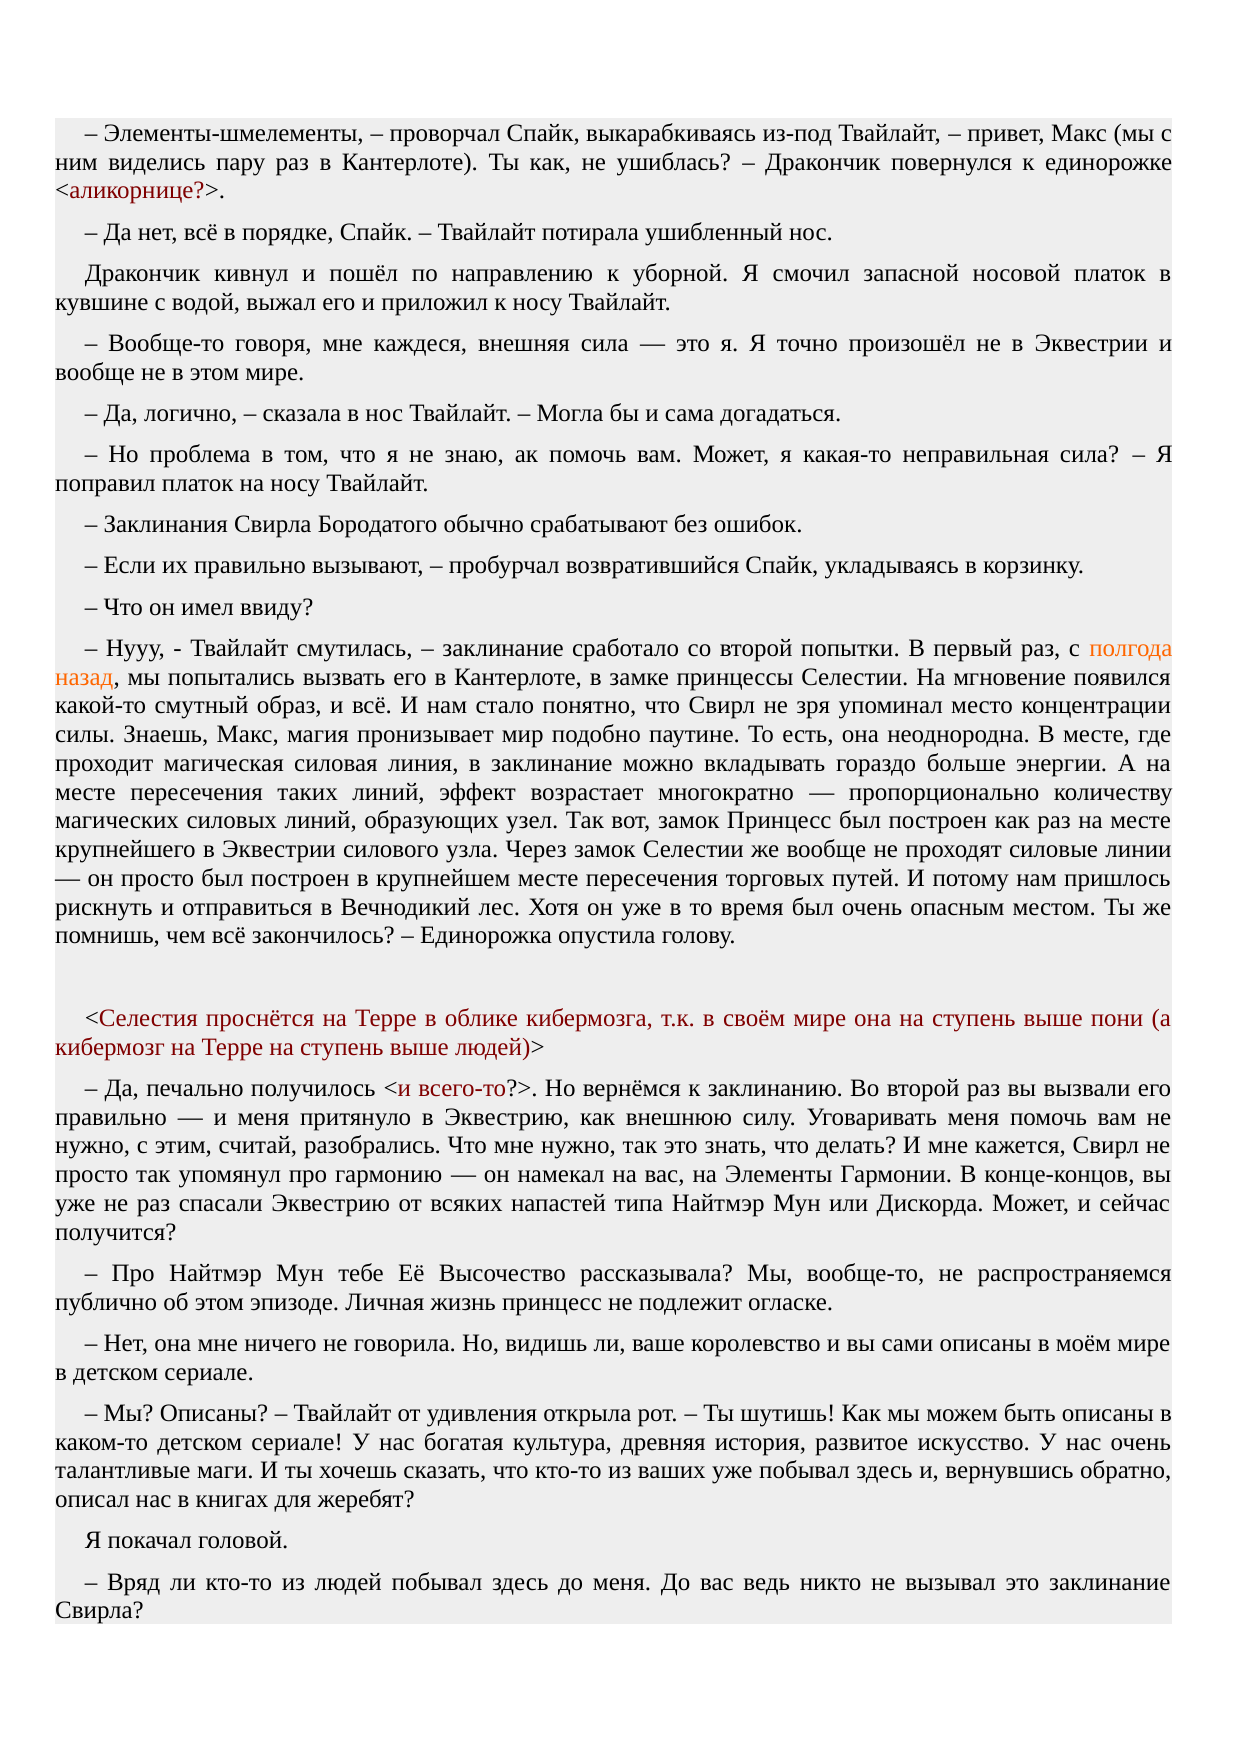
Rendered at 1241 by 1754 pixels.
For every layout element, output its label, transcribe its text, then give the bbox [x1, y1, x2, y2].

text – Мы? Описаны? – Твайлайт от удивления открыла рот. – Ты шутишь! Как мы можем быть описаны в каком-то детском сериале! У нас богатая культура, древняя история, развитое искусство. У нас очень талантливые маги. И ты хочешь сказать, что кто-то из ваших уже побывал здесь и, вернувшись обратно, описал нас в книгах для жеребят? [55, 1398, 1172, 1513]
text – Нет, она мне ничего не говорила. Но, видишь ли, ваше королевство и вы сами описаны в моём мире в детском сериале. [55, 1328, 1172, 1386]
text – Но проблема в том, что я не знаю, ак помочь вам. Может, я какая-то неправильная сила? – Я поправил платок на носу Твайлайт. [55, 439, 1172, 497]
text – Нууу, - Твайлайт смутилась, – заклинание сработало со второй попытки. В первый раз, с полгода назад, мы попытались вызвать его в Кантерлоте, в замке принцессы Селестии. На мгновение появился какой-то смутный образ, и всё. И нам стало понятно, что Свирл не зря упоминал место концентрации силы. Знаешь, Макс, магия пронизывает мир подобно паутине. То есть, она неоднородна. В месте, где проходит магическая силовая линия, в заклинание можно вкладывать гораздо больше энергии. А на месте пересечения таких линий, эффект возрастает многократно — пропорционально количеству магических силовых линий, образующих узел. Так вот, замок Принцесс был построен как раз на месте крупнейшего в Эквестрии силового узла. Через замок Селестии же вообще не проходят силовые линии — он просто был построен в крупнейшем месте пересечения торговых путей. И потому нам пришлось рискнуть и отправиться в Вечнодикий лес. Хотя он уже в то время был очень опасным местом. Ты же помнишь, чем всё закончилось? – Единорожка опустила голову. [55, 633, 1172, 949]
text – Элементы-шмелементы, – проворчал Спайк, выкарабкиваясь из-под Твайлайт, – привет, Макс (мы с ним виделись пару раз в Кантерлоте). Ты как, не ушиблась? – Дракончик повернулся к единорожке <аликорнице?>. [55, 118, 1172, 204]
text – Заклинания Свирла Бородатого обычно срабатывают без ошибок. [55, 509, 1172, 538]
text – Да, печально получилось <и всего-то?>. Но вернёмся к заклинанию. Во второй раз вы вызвали его правильно — и меня притянуло в Эквестрию, как внешнюю силу. Уговаривать меня помочь вам не нужно, с этим, считай, разобрались. Что мне нужно, так это знать, что делать? И мне кажется, Свирл не просто так упомянул про гармонию — он намекал на вас, на Элементы Гармонии. В конце-концов, вы уже не раз спасали Эквестрию от всяких напастей типа Найтмэр Мун или Дискорда. Может, и сейчас получится? [55, 1073, 1172, 1246]
text – Вообще-то говоря, мне каждеся, внешняя сила — это я. Я точно произошёл не в Эквестрии и вообще не в этом мире. [55, 328, 1172, 386]
text – Про Найтмэр Мун тебе Её Высочество рассказывала? Мы, вообще-то, не распространяемся публично об этом эпизоде. Личная жизнь принцесс не подлежит огласке. [55, 1258, 1172, 1316]
text Дракончик кивнул и пошёл по направлению к уборной. Я смочил запасной носовой платок в кувшине с водой, выжал его и приложил к носу Твайлайт. [55, 258, 1172, 316]
text – Вряд ли кто-то из людей побывал здесь до меня. До вас ведь никто не вызывал это заклинание Свирла? [55, 1567, 1172, 1624]
text <Селестия проснётся на Терре в облике кибермозга, т.к. в своём мире она на ступень выше пони (а кибермозг на Терре на ступень выше людей)> [55, 1003, 1172, 1061]
text – Если их правильно вызывают, – пробурчал возвратившийся Спайк, укладываясь в корзинку. [55, 551, 1172, 579]
text – Да нет, всё в порядке, Спайк. – Твайлайт потирала ушибленный нос. [55, 217, 1172, 246]
text – Да, логично, – сказала в нос Твайлайт. – Могла бы и сама догадаться. [55, 398, 1172, 427]
text – Что он имел ввиду? [55, 592, 1172, 621]
text Я покачал головой. [55, 1526, 1172, 1554]
